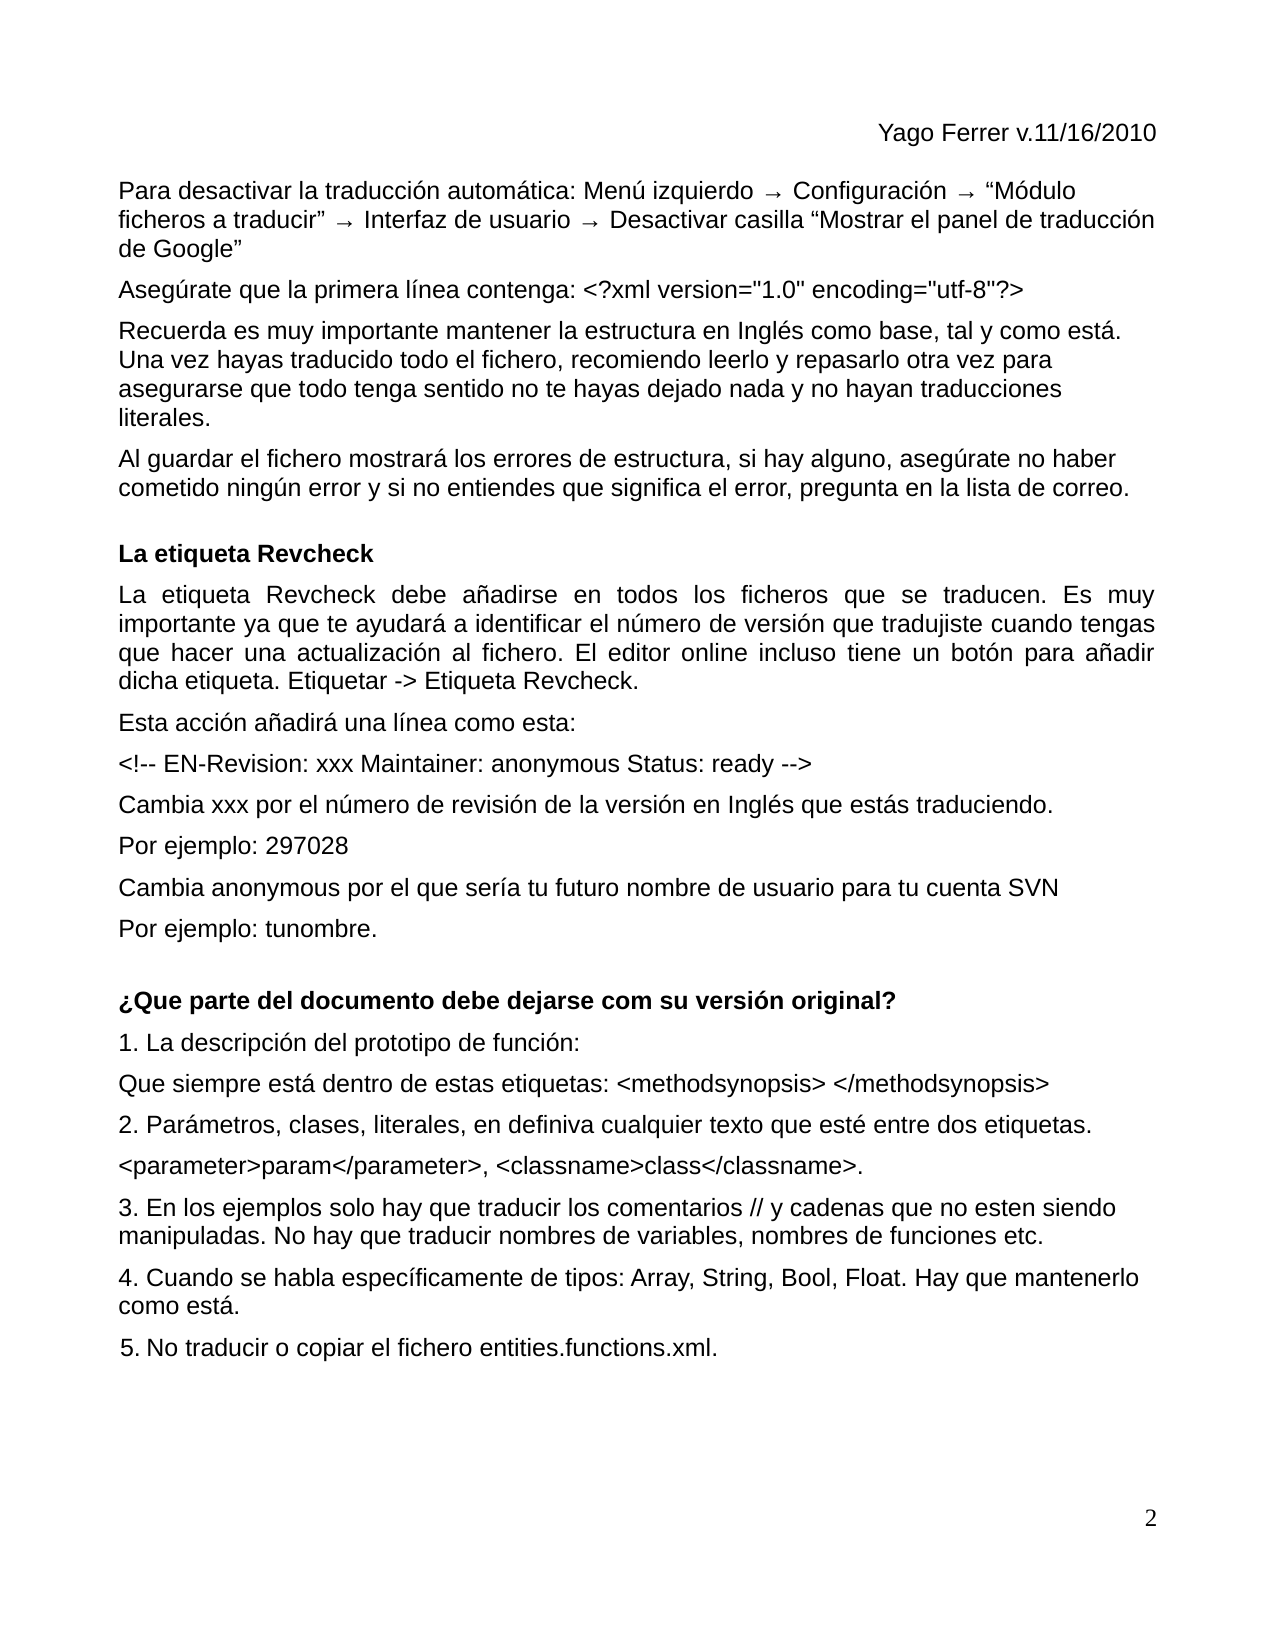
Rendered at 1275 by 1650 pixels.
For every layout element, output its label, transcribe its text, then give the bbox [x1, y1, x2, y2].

text 1. La descripción del prototipo de función: [118, 1028, 1157, 1056]
text Por ejemplo: 297028 [118, 831, 1157, 860]
text 2. Parámetros, clases, literales, en definiva cualquier texto que esté entre dos etiquetas. [118, 1110, 1157, 1139]
text Para desactivar la traducción automática: Menú izquierdo → Configuración → “Módulo ficheros a traducir” → Interfaz de usuario → Desactivar casilla “Mostrar el panel de traducción de Google” [118, 176, 1157, 263]
text ¿Que parte del documento debe dejarse com su versión original? [118, 955, 1157, 1015]
text <!-- EN-Revision: xxx Maintainer: anonymous Status: ready --> [118, 749, 1157, 778]
text Cambia xxx por el número de revisión de la versión en Inglés que estás traduciendo. [118, 790, 1157, 819]
text Recuerda es muy importante mantener la estructura en Inglés como base, tal y como está. Una vez hayas traducido todo el fichero, recomiendo leerlo y repasarlo otra vez para asegurarse que todo tenga sentido no te hayas dejado nada y no hayan traducciones literales. [118, 316, 1157, 431]
text Cambia anonymous por el que sería tu futuro nombre de usuario para tu cuenta SVN [118, 873, 1157, 901]
text 4. Cuando se habla específicamente de tipos: Array, String, Bool, Float. Hay que mantenerlo como está. [118, 1263, 1157, 1320]
text 3. En los ejemplos solo hay que traducir los comentarios // y cadenas que no esten siendo manipuladas. No hay que traducir nombres de variables, nombres de funciones etc. [118, 1193, 1157, 1250]
text Que siempre está dentro de estas etiquetas: <methodsynopsis> </methodsynopsis> [118, 1069, 1157, 1098]
list No traducir o copiar el fichero entities.functions.xml. [120, 1333, 1157, 1361]
text Esta acción añadirá una línea como esta: [118, 708, 1157, 736]
text La etiqueta Revcheck debe añadirse en todos los ficheros que se traducen. Es muy importante ya que te ayudará a identificar el número de versión que tradujiste cuando tengas que hacer una actualización al fichero. El editor online incluso tiene un botón para añadir dicha etiqueta. Etiquetar -> Etiqueta Revcheck. [118, 580, 1157, 695]
subtitle La etiqueta Revcheck [118, 539, 1157, 568]
text <parameter>param</parameter>, <classname>class</classname>. [118, 1151, 1157, 1180]
text Asegúrate que la primera línea contenga: <?xml version="1.0" encoding="utf-8"?> [118, 275, 1157, 304]
text Por ejemplo: tunombre. [118, 914, 1157, 943]
text Al guardar el fichero mostrará los errores de estructura, si hay alguno, asegúrate no haber cometido ningún error y si no entiendes que significa el error, pregunta en la lista de correo. [118, 444, 1157, 501]
